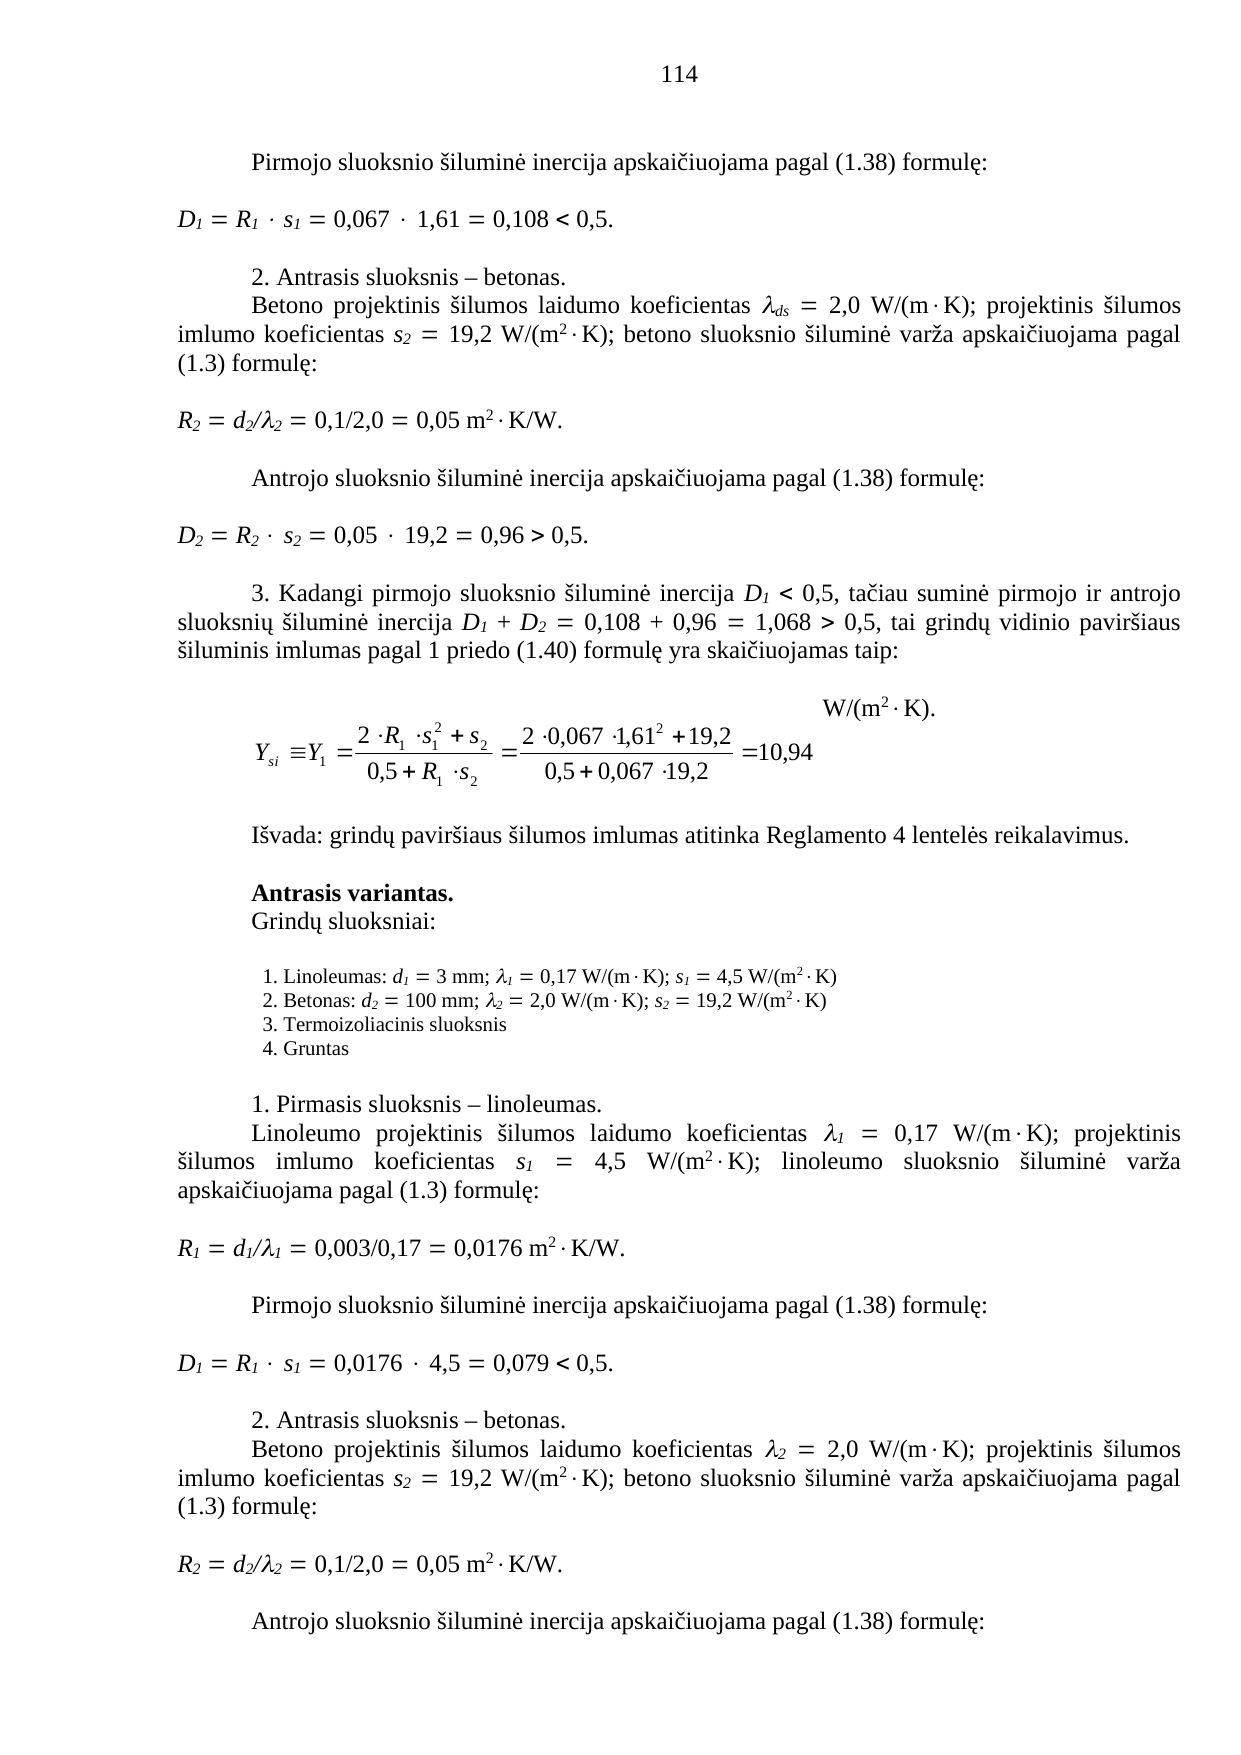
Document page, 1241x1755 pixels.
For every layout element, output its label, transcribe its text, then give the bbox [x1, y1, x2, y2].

text Išvada: grindų paviršiaus šilumos imlumas atitinka Reglamento 4 lentelės reikalavimus. [177, 820, 1181, 849]
text Betono projektinis šilumos laidumo koeficientas l2 = 2,0 W/(m×K); projektinis šilumos imlumo koeficientas s2 = 19,2 W/(m2×K); betono sluoksnio šiluminė varža apskaičiuojama pagal (1.3) formulę: [177, 1434, 1181, 1520]
text 2. Antrasis sluoksnis – betonas. [177, 1405, 1181, 1434]
text Antrasis variantas. [177, 878, 1181, 906]
text Linoleumo projektinis šilumos laidumo koeficientas l1 = 0,17 W/(m×K); projektinis šilumos imlumo koeficientas s1 = 4,5 W/(m2×K); linoleumo sluoksnio šiluminė varža apskaičiuojama pagal (1.3) formulę: [177, 1118, 1181, 1204]
table_cell 2. Betonas: d2 = 100 mm; l2 = 2,0 W/(m×K); s2 = 19,2 W/(m2×K) [177, 988, 1181, 1012]
text 1. Pirmasis sluoksnis – linoleumas. [177, 1089, 1181, 1118]
text D2 = R2 × s2 = 0,05 × 19,2 = 0,96 > 0,5. [177, 521, 1181, 549]
table_header 1. Linoleumas: d1 = 3 mm; l1 = 0,17 W/(m×K); s1 = 4,5 W/(m2×K) [177, 964, 1181, 988]
text R1 = d1/l1 = 0,003/0,17 = 0,0176 m2×K/W. [177, 1233, 1181, 1261]
text Grindų sluoksniai: [177, 906, 1181, 935]
text R2 = d2/l2 = 0,1/2,0 = 0,05 m2×K/W. [177, 1549, 1181, 1578]
text Betono projektinis šilumos laidumo koeficientas lds = 2,0 W/(m×K); projektinis šilumos imlumo koeficientas s2 = 19,2 W/(m2×K); betono sluoksnio šiluminė varža apskaičiuojama pagal (1.3) formulę: [177, 291, 1181, 377]
table_cell 4. Gruntas [177, 1036, 1181, 1060]
table_cell 3. Termoizoliacinis sluoksnis [177, 1012, 1181, 1036]
text Antrojo sluoksnio šiluminė inercija apskaičiuojama pagal (1.38) formulę: [177, 463, 1181, 492]
text R2 = d2/l2 = 0,1/2,0 = 0,05 m2×K/W. [177, 406, 1181, 434]
text W/(m2×K). [177, 693, 1181, 791]
text D1 = R1 × s1 = 0,0176 × 4,5 = 0,079 < 0,5. [177, 1348, 1181, 1376]
text Pirmojo sluoksnio šiluminė inercija apskaičiuojama pagal (1.38) formulę: [177, 1290, 1181, 1319]
text Pirmojo sluoksnio šiluminė inercija apskaičiuojama pagal (1.38) formulę: [177, 147, 1181, 176]
text 3. Kadangi pirmojo sluoksnio šiluminė inercija D1 < 0,5, tačiau suminė pirmojo ir antrojo sluoksnių šiluminė inercija D1 + D2 = 0,108 + 0,96 = 1,068 > 0,5, tai grindų vidinio paviršiaus šiluminis imlumas pagal 1 priedo (1.40) formulę yra skaičiuojamas taip: [177, 578, 1181, 664]
text D1 = R1 × s1 = 0,067 × 1,61 = 0,108 < 0,5. [177, 204, 1181, 233]
text Antrojo sluoksnio šiluminė inercija apskaičiuojama pagal (1.38) formulę: [177, 1606, 1181, 1635]
text 2. Antrasis sluoksnis – betonas. [177, 262, 1181, 291]
